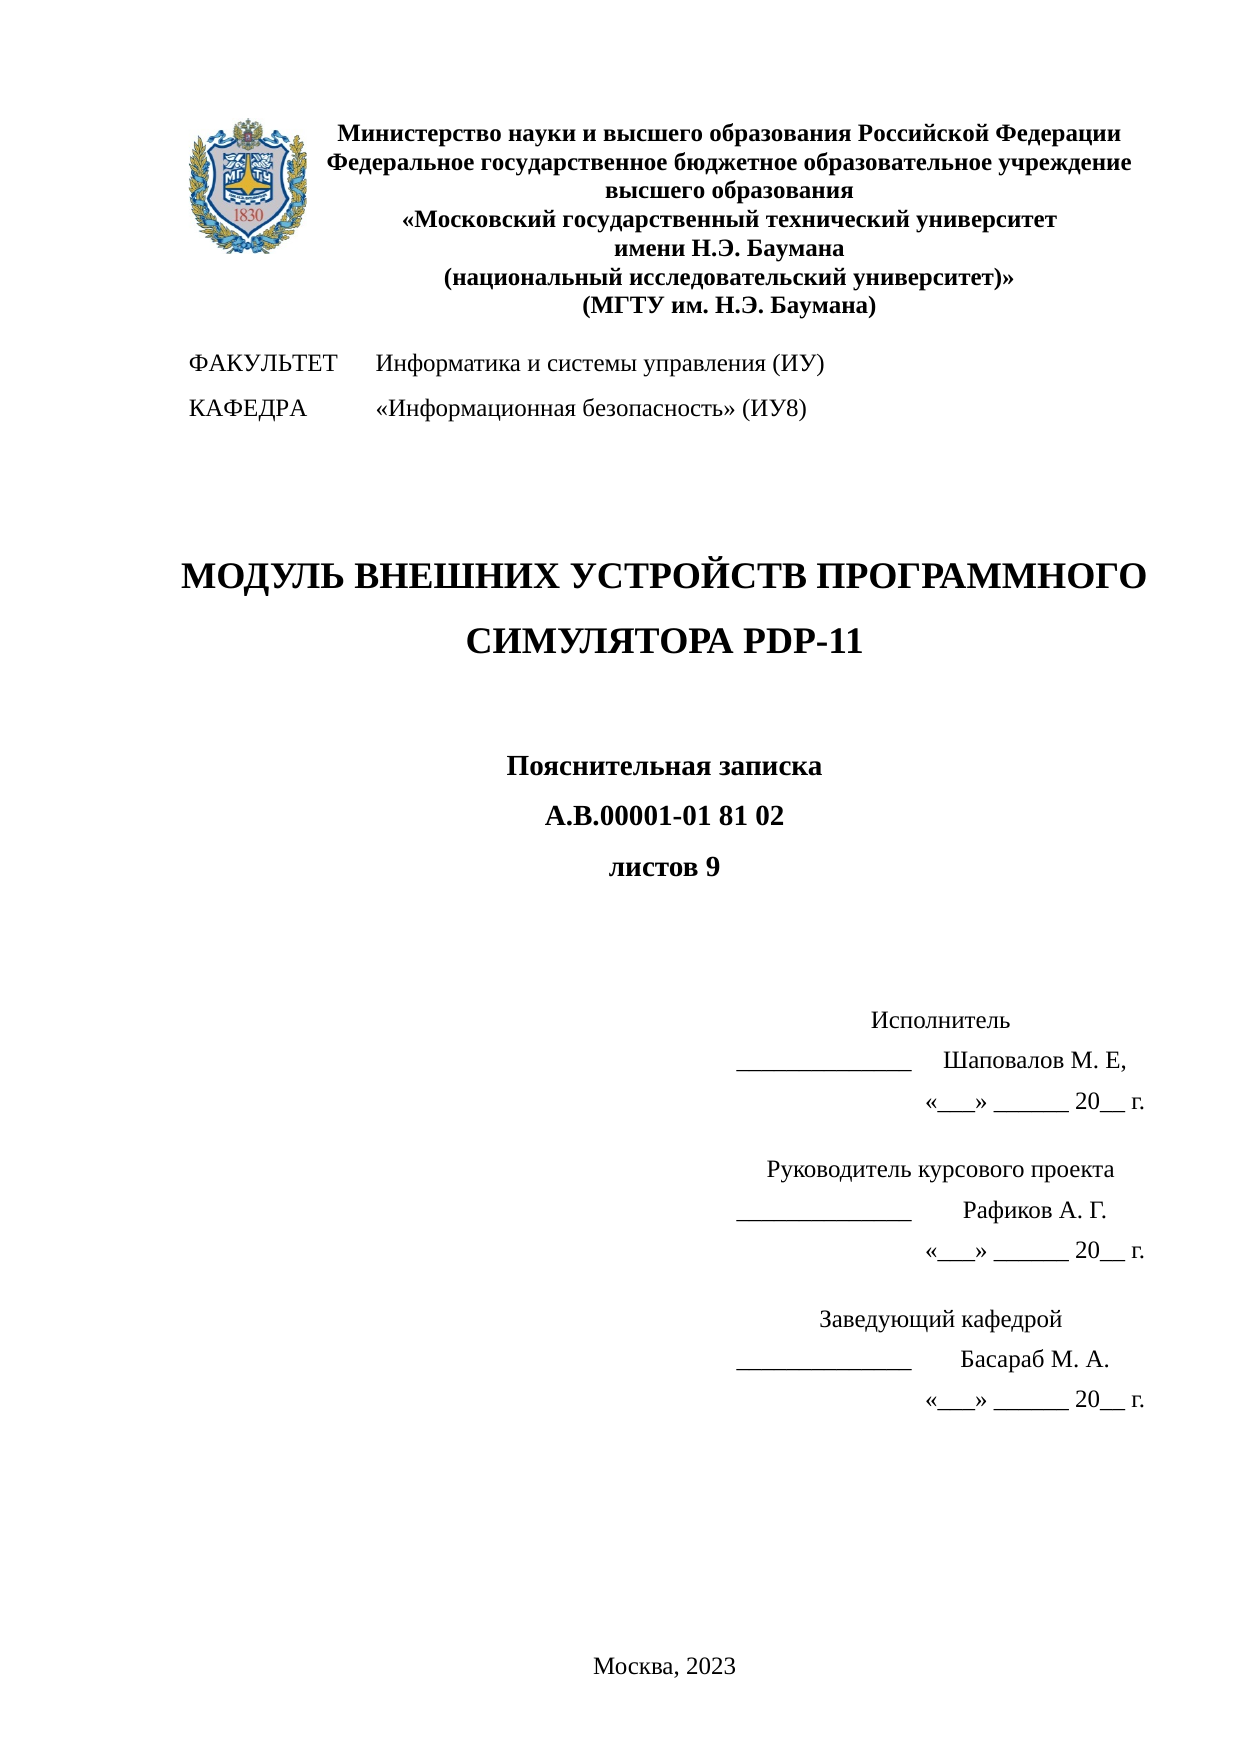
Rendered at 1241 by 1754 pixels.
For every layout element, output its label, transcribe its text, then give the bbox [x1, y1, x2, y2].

picture [188, 118, 307, 254]
text Пояснительная записка [177, 748, 1152, 782]
table_cell «___» ______ 20__ г. [918, 1229, 1152, 1298]
table_cell [730, 1080, 918, 1149]
table_header [177, 118, 307, 319]
table_cell [730, 1379, 918, 1419]
table_header Информатика и системы управления (ИУ) [364, 348, 1152, 393]
table_cell Шаповалов М. Е, [918, 1040, 1152, 1080]
table_cell Заведующий кафедрой [730, 1298, 1152, 1338]
table_cell [730, 1229, 918, 1298]
text листов 9 [177, 849, 1152, 882]
table_cell ______________ [730, 1040, 918, 1080]
table_header Министерство науки и высшего образования Российской Федерации Федеральное государственное бюджетное образовательное учреждение высшего образования «Московский государственный технический университет имени Н.Э. Баумана (национальный исследовательский университет)» (МГТУ им. Н.Э. Баумана) [307, 118, 1152, 319]
table_cell Басараб М. А. [918, 1338, 1152, 1378]
table_cell ______________ [730, 1338, 918, 1378]
table_cell «___» ______ 20__ г. [918, 1080, 1152, 1149]
text МОДУЛЬ ВНЕШНИХ УСТРОЙСТВ ПРОГРАММНОГО СИМУЛЯТОРА PDP-11 [177, 554, 1152, 662]
text А.В.00001-01 81 02 [177, 798, 1152, 832]
table_cell Руководитель курсового проекта [730, 1149, 1152, 1189]
table_header Факультет [177, 348, 364, 393]
table_cell ______________ [730, 1189, 918, 1229]
table_header Исполнитель [730, 1000, 1152, 1040]
table_cell «___» ______ 20__ г. [918, 1379, 1152, 1419]
table_cell «Информационная безопасность» (ИУ8) [364, 394, 1152, 439]
table_cell Рафиков А. Г. [918, 1189, 1152, 1229]
table_cell Кафедра [177, 394, 364, 439]
